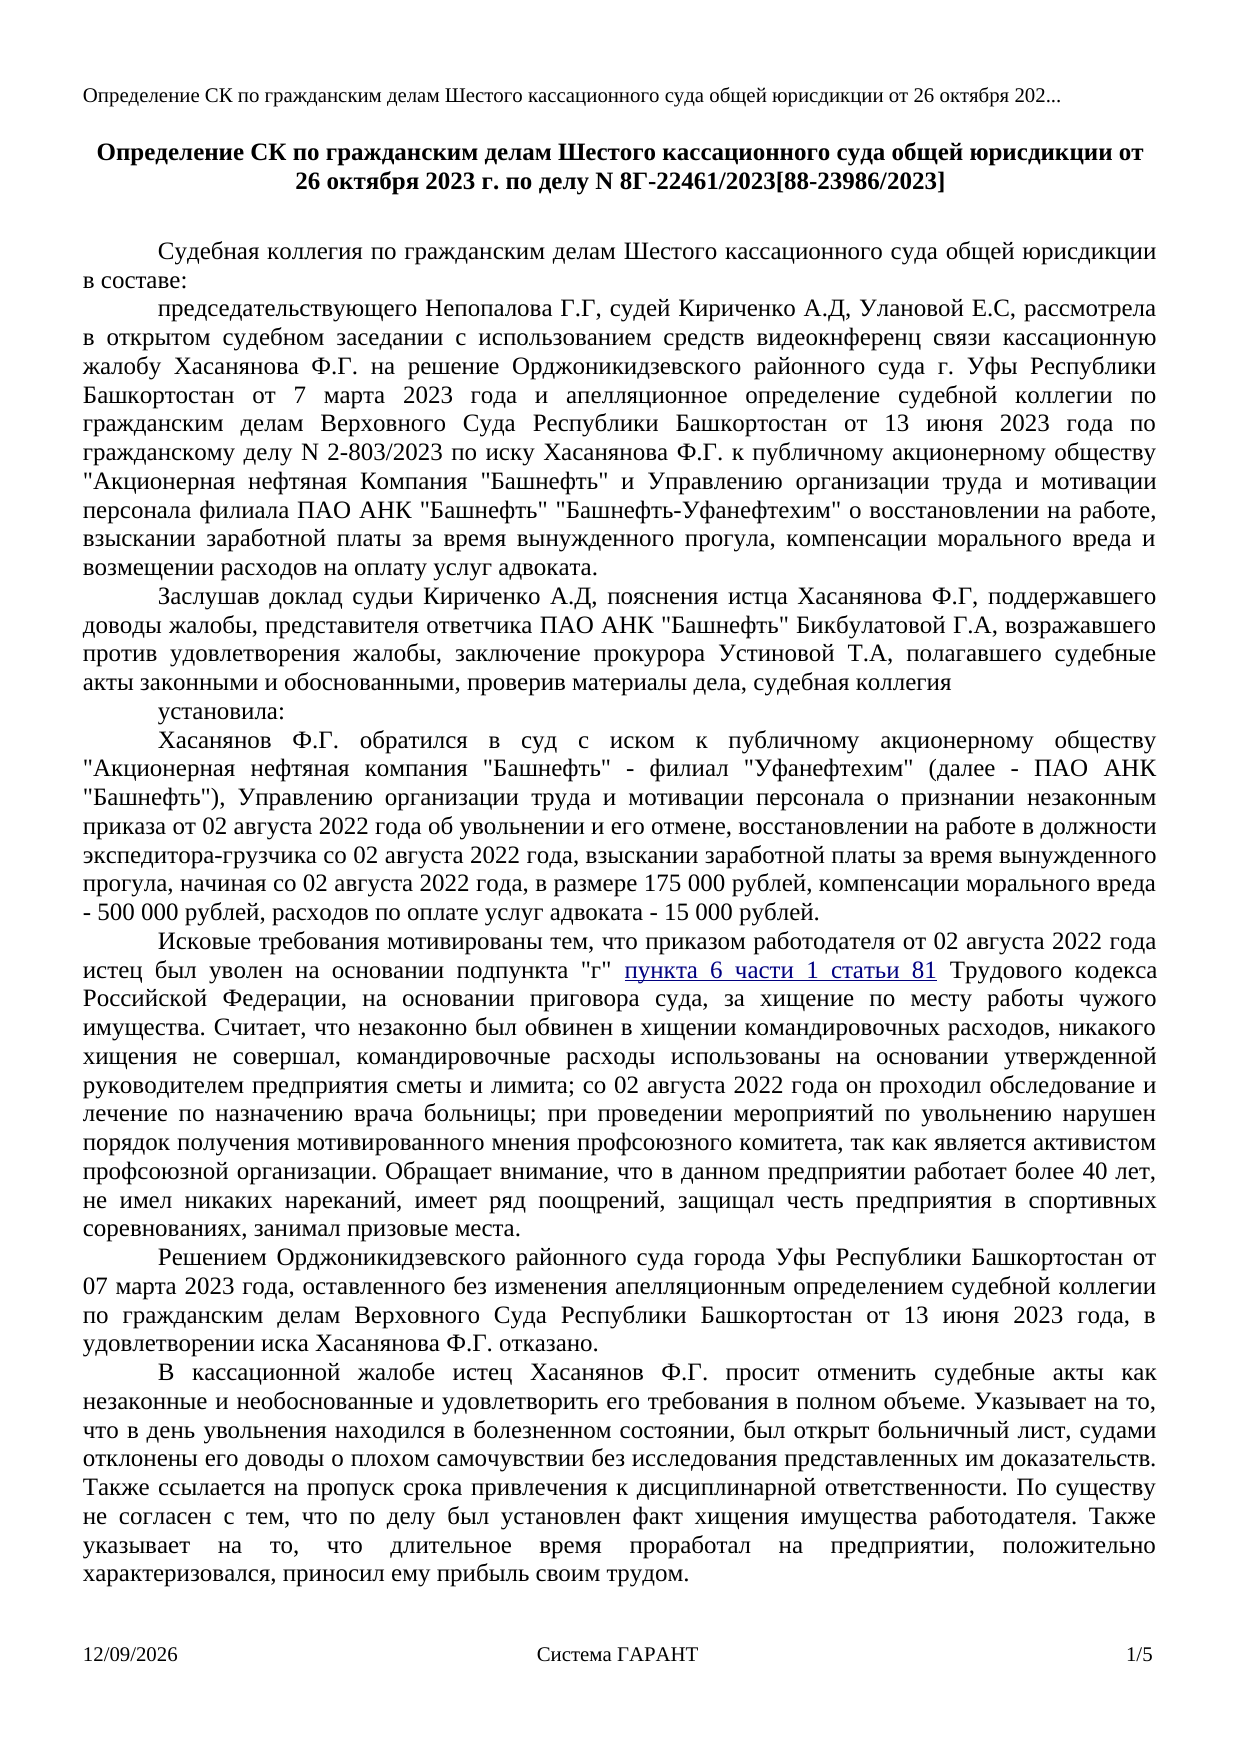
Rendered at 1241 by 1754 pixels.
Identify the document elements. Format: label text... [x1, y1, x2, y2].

text председательствующего Непопалова Г.Г, судей Кириченко А.Д, Улановой Е.С, рассмотрела в открытом судебном заседании с использованием средств видеокнференц связи кассационную жалобу Хасанянова Ф.Г. на решение Орджоникидзевского районного суда г. Уфы Республики Башкортостан от 7 марта 2023 года и апелляционное определение судебной коллегии по гражданским делам Верховного Суда Республики Башкортостан от 13 июня 2023 года по гражданскому делу N 2-803/2023 по иску Хасанянова Ф.Г. к публичному акционерному обществу "Акционерная нефтяная Компания "Башнефть" и Управлению организации труда и мотивации персонала филиала ПАО АНК "Башнефть" "Башнефть-Уфанефтехим" о восстановлении на работе, взыскании заработной платы за время вынужденного прогула, компенсации морального вреда и возмещении расходов на оплату услуг адвоката. [83, 293, 1157, 581]
text Судебная коллегия по гражданским делам Шестого кассационного суда общей юрисдикции в составе: [83, 236, 1157, 293]
text Заслушав доклад судьи Кириченко А.Д, пояснения истца Хасанянова Ф.Г, поддержавшего доводы жалобы, представителя ответчика ПАО АНК "Башнефть" Бикбулатовой Г.А, возражавшего против удовлетворения жалобы, заключение прокурора Устиновой Т.А, полагавшего судебные акты законными и обоснованными, проверив материалы дела, судебная коллегия [83, 581, 1157, 696]
text Исковые требования мотивированы тем, что приказом работодателя от 02 августа 2022 года истец был уволен на основании подпункта "г" пункта 6 части 1 статьи 81 Трудового кодекса Российской Федерации, на основании приговора суда, за хищение по месту работы чужого имущества. Считает, что незаконно был обвинен в хищении командировочных расходов, никакого хищения не совершал, командировочные расходы использованы на основании утвержденной руководителем предприятия сметы и лимита; со 02 августа 2022 года он проходил обследование и лечение по назначению врача больницы; при проведении мероприятий по увольнению нарушен порядок получения мотивированного мнения профсоюзного комитета, так как является активистом профсоюзной организации. Обращает внимание, что в данном предприятии работает более 40 лет, не имел никаких нареканий, имеет ряд поощрений, защищал честь предприятия в спортивных соревнованиях, занимал призовые места. [83, 926, 1157, 1242]
text установила: [83, 696, 1157, 725]
text В кассационной жалобе истец Хасанянов Ф.Г. просит отменить судебные акты как незаконные и необоснованные и удовлетворить его требования в полном объеме. Указывает на то, что в день увольнения находился в болезненном состоянии, был открыт больничный лист, судами отклонены его доводы о плохом самочувствии без исследования представленных им доказательств. Также ссылается на пропуск срока привлечения к дисциплинарной ответственности. По существу не согласен с тем, что по делу был установлен факт хищения имущества работодателя. Также указывает на то, что длительное время проработал на предприятии, положительно характеризовался, приносил ему прибыль своим трудом. [83, 1357, 1157, 1587]
subtitle Определение СК по гражданским делам Шестого кассационного суда общей юрисдикции от 26 октября 2023 г. по делу N 8Г-22461/2023[88-23986/2023] [83, 137, 1157, 195]
text Решением Орджоникидзевского районного суда города Уфы Республики Башкортостан от 07 марта 2023 года, оставленного без изменения апелляционным определением судебной коллегии по гражданским делам Верховного Суда Республики Башкортостан от 13 июня 2023 года, в удовлетворении иска Хасанянова Ф.Г. отказано. [83, 1242, 1157, 1357]
text Хасанянов Ф.Г. обратился в суд с иском к публичному акционерному обществу "Акционерная нефтяная компания "Башнефть" - филиал "Уфанефтехим" (далее - ПАО АНК "Башнефть"), Управлению организации труда и мотивации персонала о признании незаконным приказа от 02 августа 2022 года об увольнении и его отмене, восстановлении на работе в должности экспедитора-грузчика со 02 августа 2022 года, взыскании заработной платы за время вынужденного прогула, начиная со 02 августа 2022 года, в размере 175 000 рублей, компенсации морального вреда - 500 000 рублей, расходов по оплате услуг адвоката - 15 000 рублей. [83, 725, 1157, 926]
